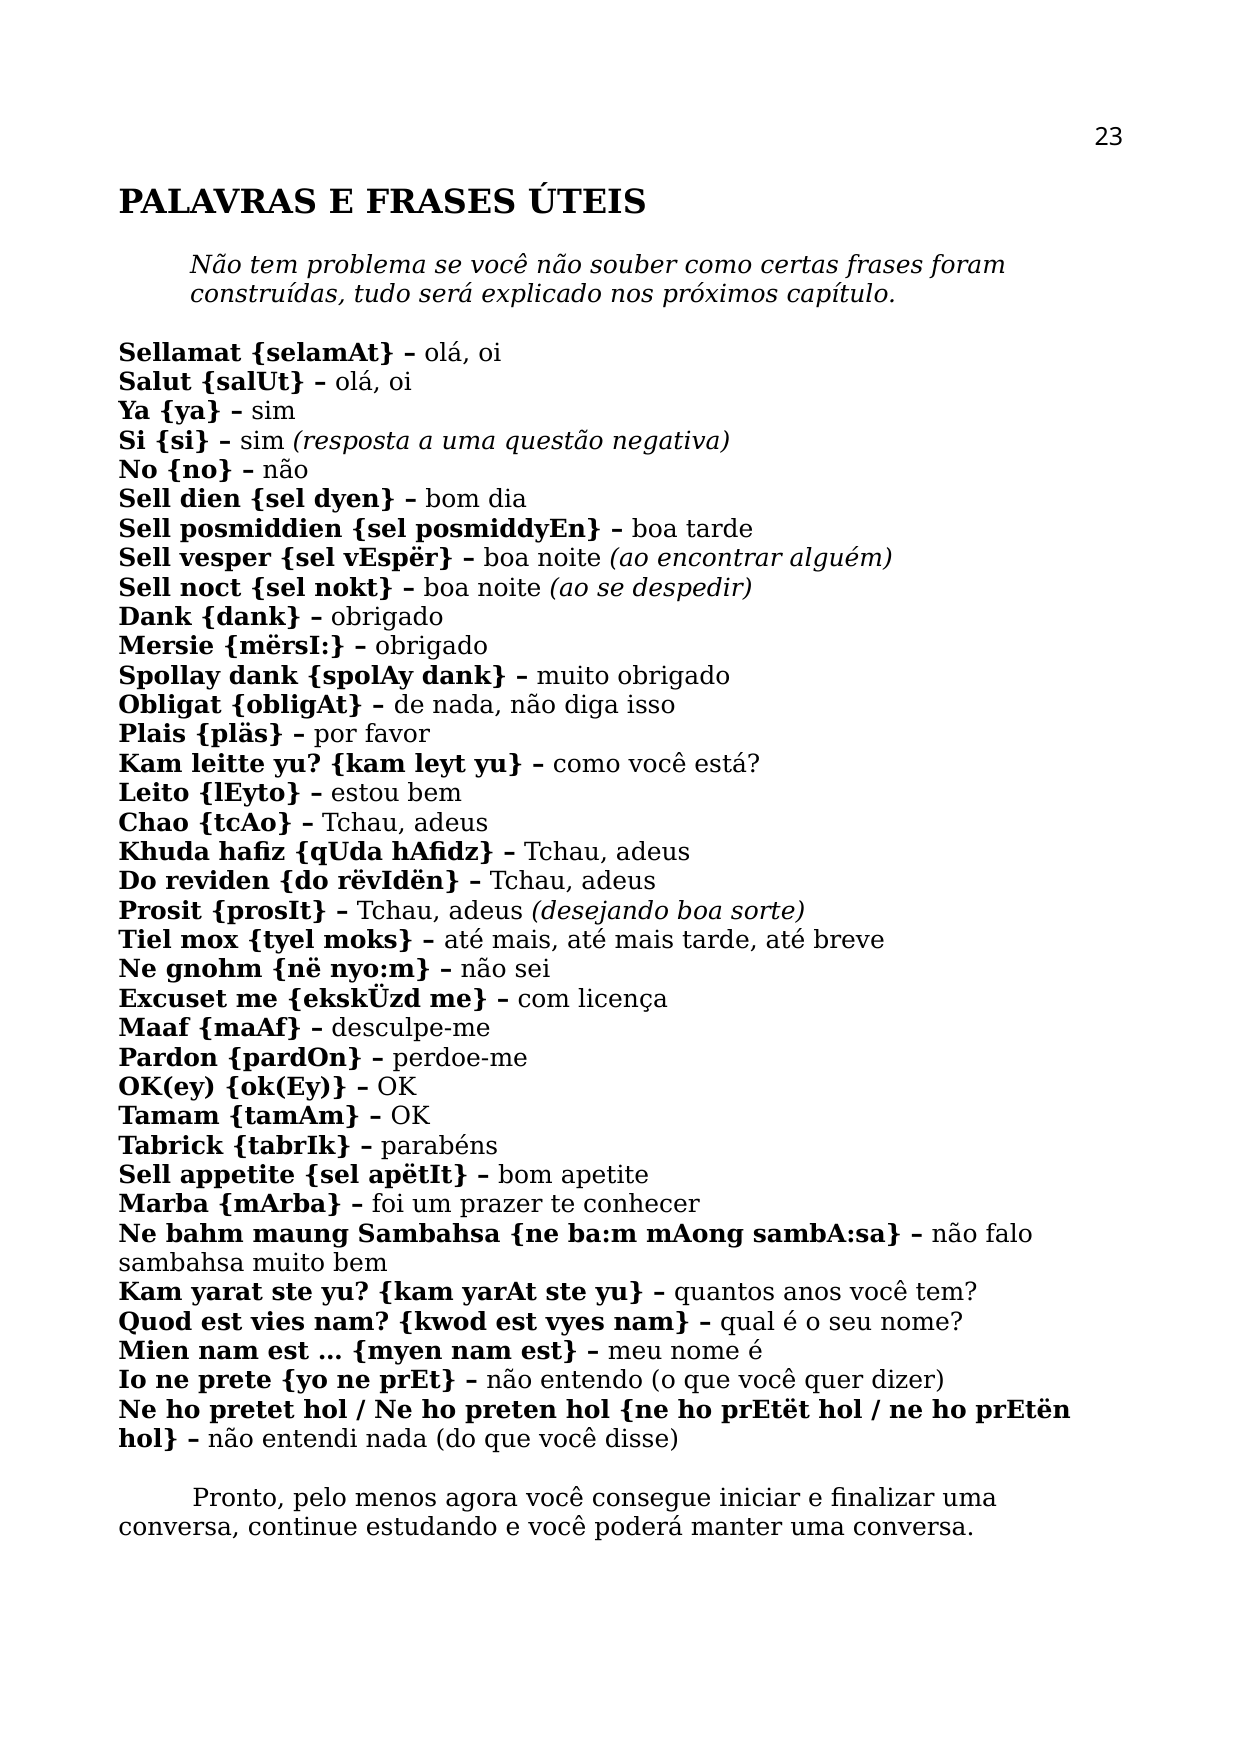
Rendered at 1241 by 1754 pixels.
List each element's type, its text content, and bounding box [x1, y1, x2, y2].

subtitle PALAVRAS E FRASES ÚTEIS [118, 182, 1123, 221]
text No {no} – não [118, 455, 1123, 484]
text Tamam {tamAm} – OK [118, 1101, 1123, 1131]
text Leito {lEyto} – estou bem [118, 778, 1123, 807]
text Chao {tcAo} – Tchau, adeus [118, 807, 1123, 837]
text Khuda hafiz {qUda hAfidz} – Tchau, adeus [118, 837, 1123, 866]
text Sellamat {selamAt} – olá, oi [118, 337, 1123, 367]
text Marba {mArba} – foi um prazer te conhecer [118, 1189, 1123, 1219]
text Tiel mox {tyel moks} – até mais, até mais tarde, até breve [118, 925, 1123, 954]
text Mien nam est … {myen nam est} – meu nome é [118, 1336, 1123, 1365]
text Dank {dank} – obrigado [118, 602, 1123, 631]
text Plais {pläs} – por favor [118, 719, 1123, 749]
text Prosit {prosIt} – Tchau, adeus (desejando boa sorte) [118, 896, 1123, 925]
text Kam yarat ste yu? {kam yarAt ste yu} – quantos anos você tem? [118, 1277, 1123, 1307]
text Ne gnohm {në nyo:m} – não sei [118, 954, 1123, 984]
text OK(ey) {ok(Ey)} – OK [118, 1072, 1123, 1101]
text Mersie {mërsI:} – obrigado [118, 631, 1123, 661]
text Sell appetite {sel apëtIt} – bom apetite [118, 1160, 1123, 1189]
text Sell noct {sel nokt} – boa noite (ao se despedir) [118, 572, 1123, 602]
text Excuset me {ekskÜzd me} – com licença [118, 984, 1123, 1013]
text Spollay dank {spolAy dank} – muito obrigado [118, 661, 1123, 690]
text Io ne prete {yo ne prEt} – não entendo (o que você quer dizer) [118, 1365, 1123, 1395]
text Não tem problema se você não souber como certas frases foram construídas, tudo será explicado nos próximos capítulo. [190, 250, 1123, 308]
text Quod est vies nam? {kwod est vyes nam} – qual é o seu nome? [118, 1307, 1123, 1336]
text Maaf {maAf} – desculpe-me [118, 1013, 1123, 1042]
text Sell vesper {sel vEspër} – boa noite (ao encontrar alguém) [118, 543, 1123, 572]
text Obligat {obligAt} – de nada, não diga isso [118, 690, 1123, 719]
text Pronto, pelo menos agora você consegue iniciar e finalizar uma conversa, continue estudando e você poderá manter uma conversa. [118, 1483, 1123, 1541]
text Tabrick {tabrIk} – parabéns [118, 1131, 1123, 1160]
text Do reviden {do rëvIdën} – Tchau, adeus [118, 866, 1123, 896]
text Salut {salUt} – olá, oi [118, 367, 1123, 396]
text Sell posmiddien {sel posmiddyEn} – boa tarde [118, 514, 1123, 543]
text Pardon {pardOn} – perdoe-me [118, 1042, 1123, 1072]
text Ne bahm maung Sambahsa {ne ba:m mAong sambA:sa} – não falo sambahsa muito bem [118, 1219, 1123, 1277]
text Ya {ya} – sim [118, 396, 1123, 426]
text Si {si} – sim (resposta a uma questão negativa) [118, 426, 1123, 455]
text Ne ho pretet hol / Ne ho preten hol {ne ho prEtët hol / ne ho prEtën hol} – não entendi nada (do que você disse) [118, 1395, 1123, 1453]
text Kam leitte yu? {kam leyt yu} – como você está? [118, 749, 1123, 778]
text Sell dien {sel dyen} – bom dia [118, 484, 1123, 514]
